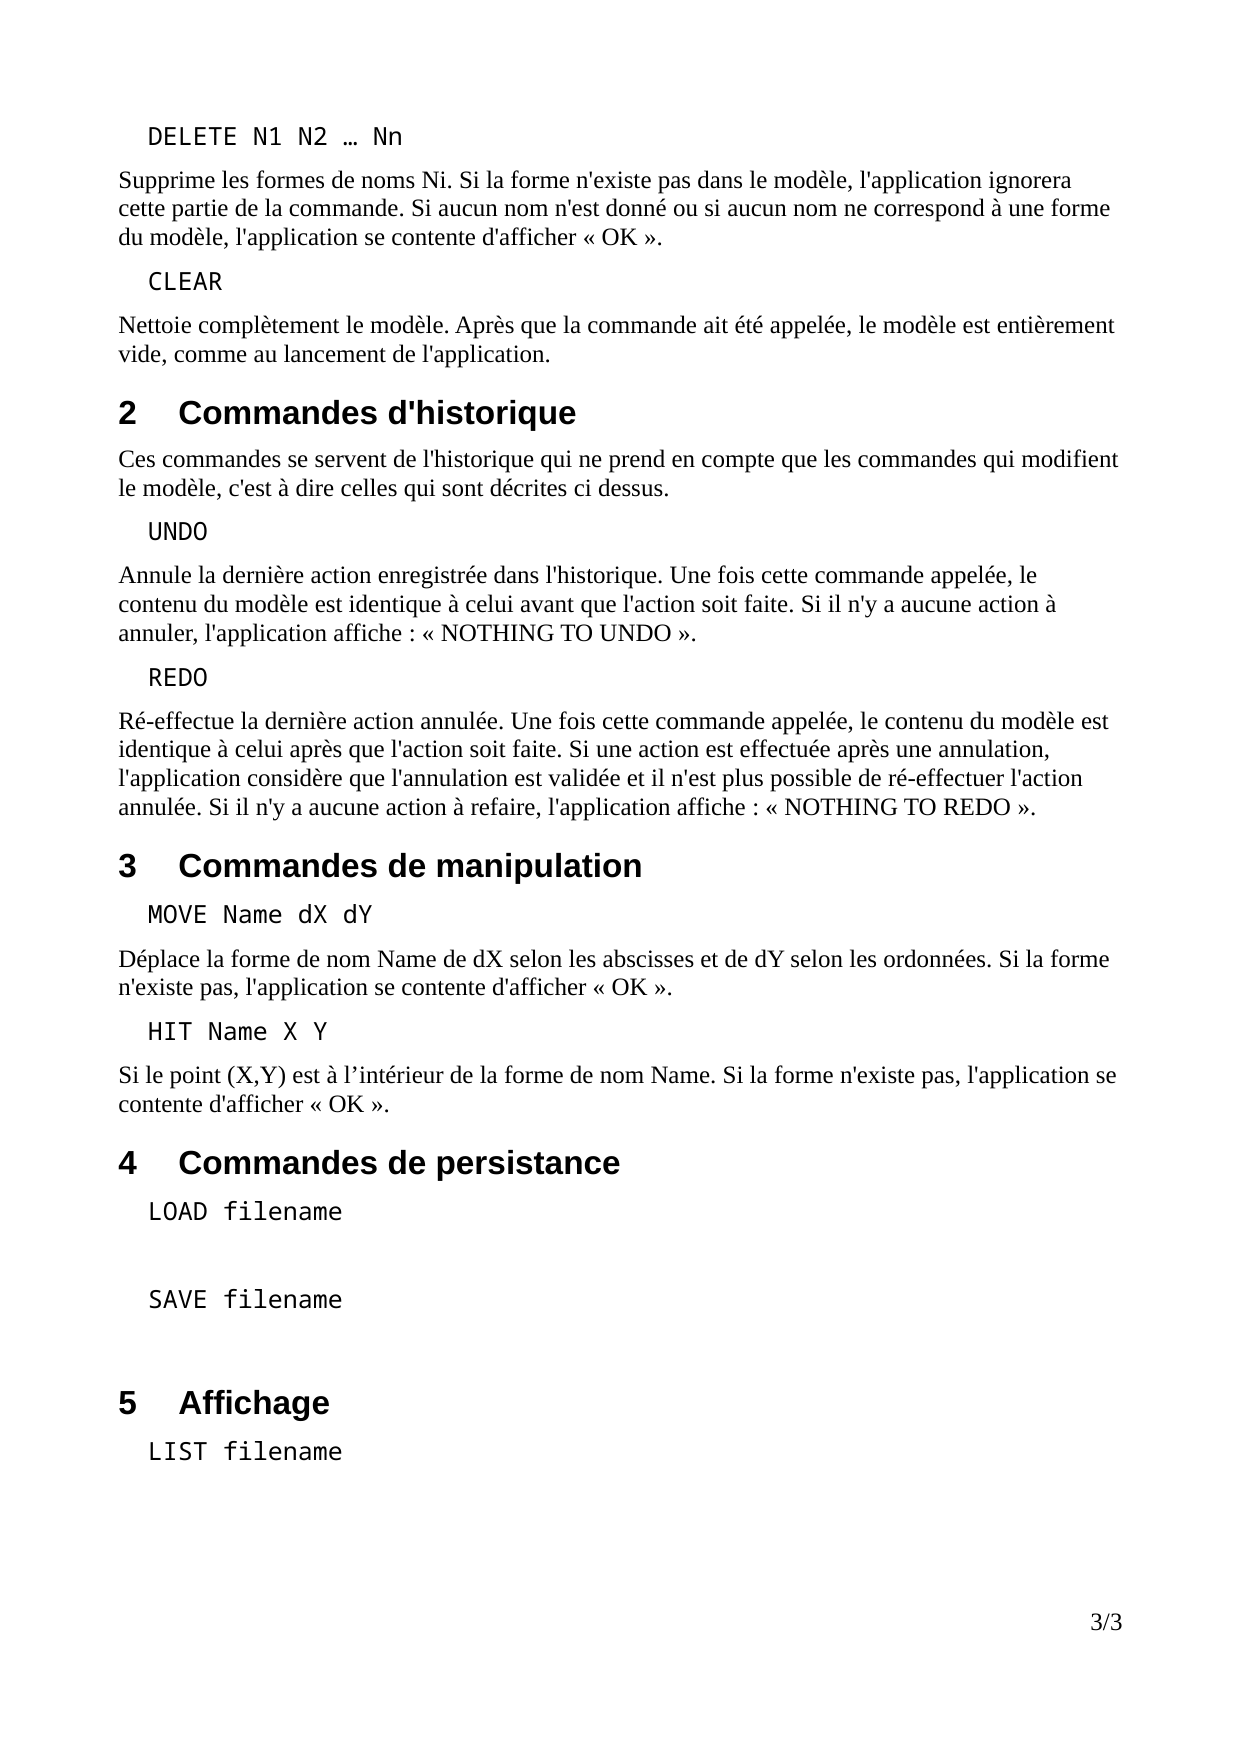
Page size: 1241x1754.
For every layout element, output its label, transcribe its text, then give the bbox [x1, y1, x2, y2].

text UNDO [148, 514, 1122, 548]
text LOAD filename [148, 1194, 1122, 1228]
text Annule la dernière action enregistrée dans l'historique. Une fois cette commande appelée, le contenu du modèle est identique à celui avant que l'action soit faite. Si il n'y a aucune action à annuler, l'application affiche : « NOTHING TO UNDO ». [118, 560, 1122, 647]
text SAVE filename [148, 1282, 1122, 1316]
text HIT Name X Y [148, 1014, 1122, 1048]
text Supprime les formes de noms Ni. Si la forme n'existe pas dans le modèle, l'application ignorera cette partie de la commande. Si aucun nom n'est donné ou si aucun nom ne correspond à une forme du modèle, l'application se contente d'afficher « OK ». [118, 165, 1122, 251]
text LIST filename [148, 1433, 1122, 1468]
text MOVE Name dX dY [148, 897, 1122, 931]
text Nettoie complètement le modèle. Après que la commande ait été appelée, le modèle est entièrement vide, comme au lancement de l'application. [118, 310, 1122, 367]
text Ré-effectue la dernière action annulée. Une fois cette commande appelée, le contenu du modèle est identique à celui après que l'action soit faite. Si une action est effectuée après une annulation, l'application considère que l'annulation est validée et il n'est plus possible de ré-effectuer l'action annulée. Si il n'y a aucune action à refaire, l'application affiche : « NOTHING TO REDO ». [118, 706, 1122, 821]
text Déplace la forme de nom Name de dX selon les abscisses et de dY selon les ordonnées. Si la forme n'existe pas, l'application se contente d'afficher « OK ». [118, 944, 1122, 1001]
subtitle Commandes de manipulation [118, 846, 1122, 885]
text DELETE N1 N2 … Nn [148, 118, 1122, 152]
subtitle Affichage [118, 1383, 1122, 1421]
text Si le point (X,Y) est à l’intérieur de la forme de nom Name. Si la forme n'existe pas, l'application se contente d'afficher « OK ». [118, 1060, 1122, 1118]
text REDO [148, 659, 1122, 693]
subtitle Commandes d'historique [118, 393, 1122, 431]
text CLEAR [148, 263, 1122, 297]
text Ces commandes se servent de l'historique qui ne prend en compte que les commandes qui modifient le modèle, c'est à dire celles qui sont décrites ci dessus. [118, 444, 1122, 501]
subtitle Commandes de persistance [118, 1143, 1122, 1182]
